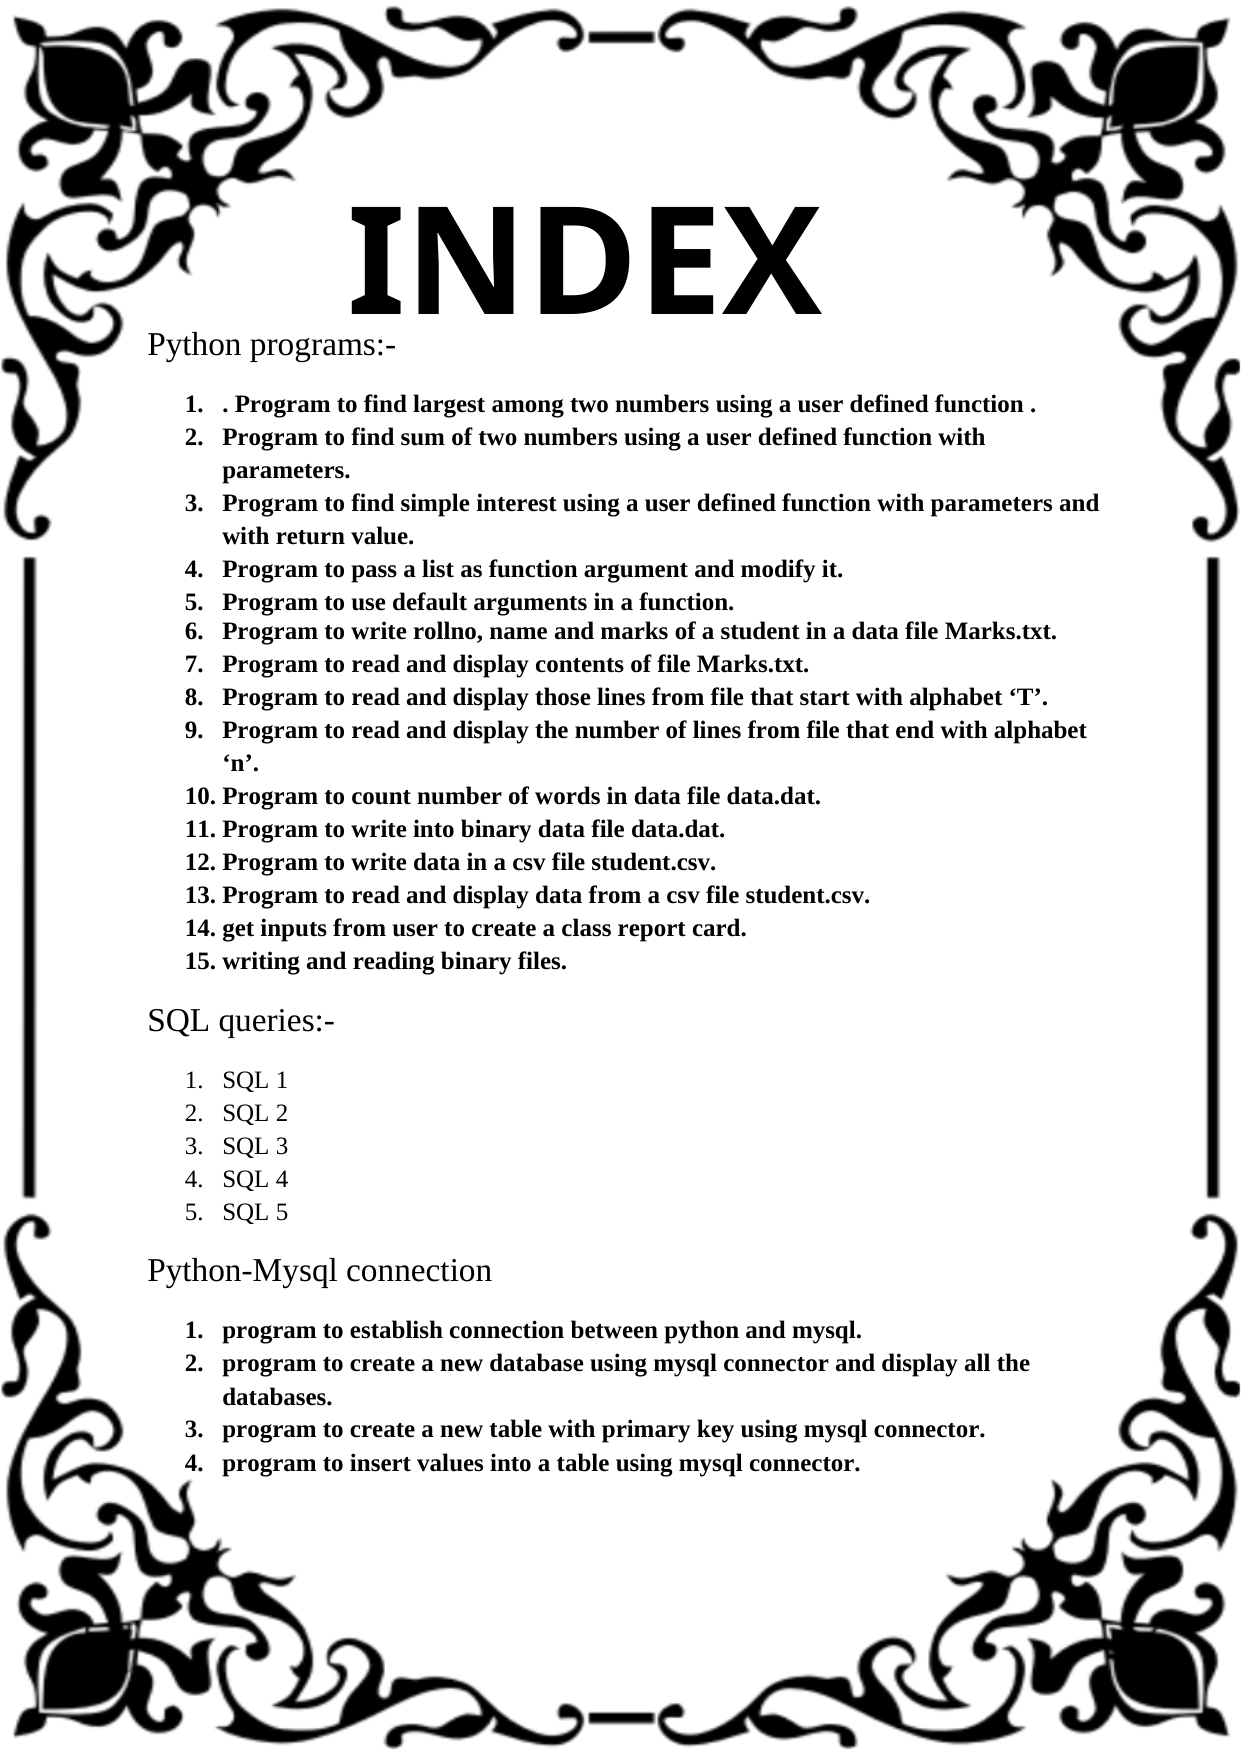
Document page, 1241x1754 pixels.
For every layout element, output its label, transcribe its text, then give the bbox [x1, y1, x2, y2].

list Program to count number of words in data file data.dat. [184, 781, 1119, 809]
text SQL queries:- [147, 1000, 1119, 1038]
text Python programs:- [147, 324, 1119, 362]
list Program to read and display contents of file Marks.txt. [184, 649, 1119, 677]
list SQL 2 [184, 1098, 1119, 1126]
list SQL 3 [184, 1131, 1119, 1159]
list Program to write data in a csv file student.csv. [184, 847, 1119, 876]
list . Program to find largest among two numbers using a user defined function . [184, 389, 1119, 418]
list Program to use default arguments in a function. [184, 587, 1119, 616]
list Program to find sum of two numbers using a user defined function with parameters. [184, 422, 1119, 484]
list program to insert values into a table using mysql connector. [184, 1448, 1119, 1476]
list Program to pass a list as function argument and modify it. [184, 554, 1119, 583]
list SQL 1 [184, 1065, 1119, 1093]
text Python-Mysql connection [147, 1251, 1119, 1289]
list Program to find simple interest using a user defined function with parameters and with return value. [184, 488, 1119, 550]
list SQL 4 [184, 1164, 1119, 1192]
list program to create a new database using mysql connector and display all the databases. [184, 1348, 1119, 1410]
list program to create a new table with primary key using mysql connector. [184, 1414, 1119, 1443]
list Program to read and display those lines from file that start with alphabet ‘T’. [184, 682, 1119, 711]
list SQL 5 [184, 1197, 1119, 1226]
list get inputs from user to create a class report card. [184, 913, 1119, 942]
picture [1, 7, 1241, 1747]
list Program to read and display data from a csv file student.csv. [184, 880, 1119, 909]
list program to establish connection between python and mysql. [184, 1316, 1119, 1344]
list writing and reading binary files. [184, 946, 1119, 975]
list Program to write into binary data file data.dat. [184, 814, 1119, 843]
list Program to write rollno, name and marks of a student in a data file Marks.txt. [184, 616, 1119, 644]
list Program to read and display the number of lines from file that end with alphabet ‘n’. [184, 715, 1119, 777]
